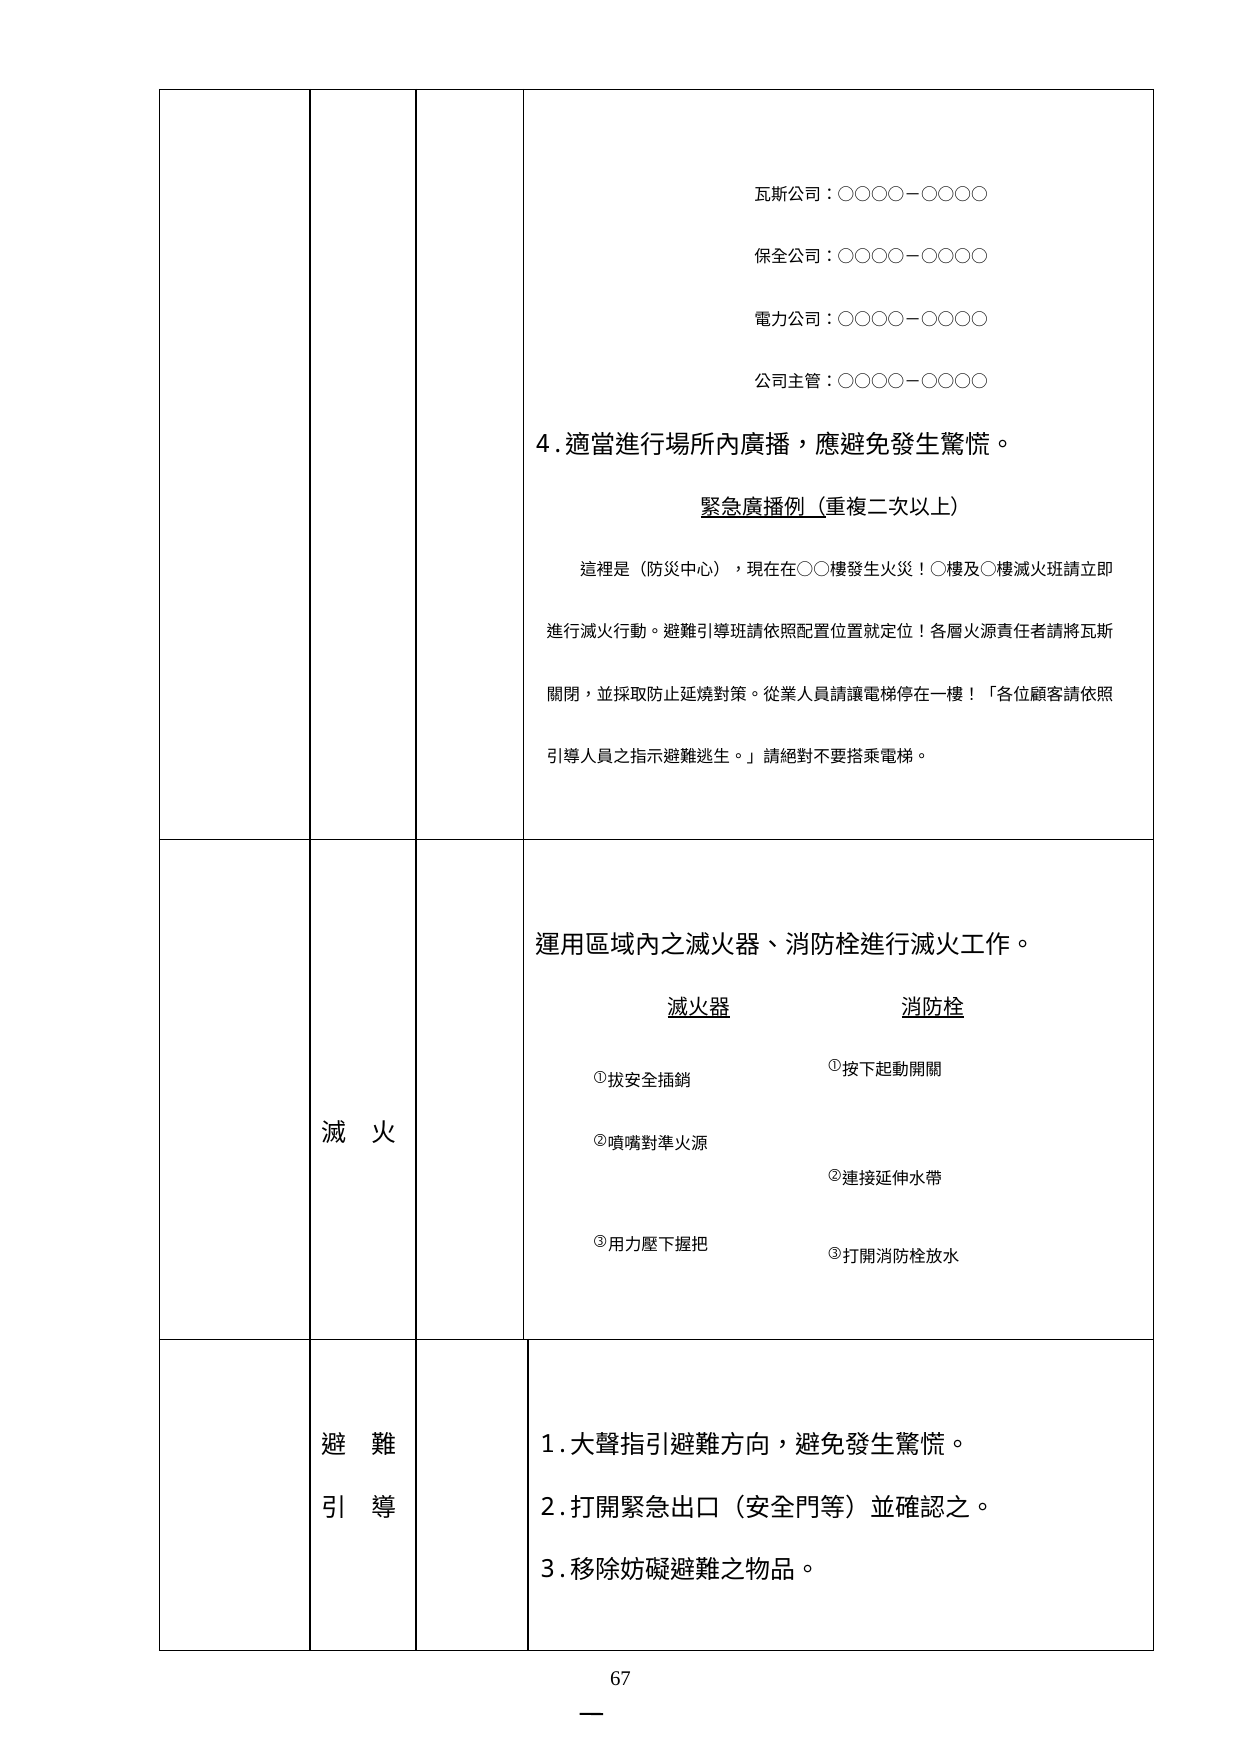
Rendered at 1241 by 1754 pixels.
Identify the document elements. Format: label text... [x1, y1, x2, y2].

table_header 瓦斯公司：○○○○－○○○○ 保全公司：○○○○－○○○○ 電力公司：○○○○－○○○○ 公司主管：○○○○－○○○○ [655, 151, 1086, 401]
table_cell [160, 90, 309, 839]
table_cell [160, 1340, 309, 1649]
table_cell 拔安全插銷 噴嘴對準火源 用力壓下握把 [581, 1026, 816, 1276]
table_header 緊急廣播例（重複二次以上） 這裡是（防災中心），現在在○○樓發生火災！○樓及○樓滅火班請立即進行滅火行動。避難引導班請依照配置位置就定位！各層火源責任者請將瓦斯關閉，並採取防止延燒對策。從業人員請讓電梯停在一樓！「各位顧客請依照引導人員之指示避難逃生。」請絕對不要搭乘電梯。 [535, 464, 1137, 776]
table_cell [311, 90, 415, 839]
table_cell 滅 火 [311, 840, 415, 1339]
table_cell [417, 1340, 527, 1649]
table_header 滅火器 [581, 964, 816, 1026]
table_cell 運用區域內之滅火器、消防栓進行滅火工作。 [524, 840, 1153, 1339]
table_cell [160, 840, 309, 1339]
table_cell [417, 90, 523, 839]
table_cell 4.適當進行場所內廣播，應避免發生驚慌。 [524, 90, 1153, 839]
table_cell 避 難 引 導 [311, 1340, 415, 1649]
table_cell 1.大聲指引避難方向，避免發生驚慌。 2.打開緊急出口（安全門等）並確認之。 3.移除妨礙避難之物品。 [529, 1340, 1153, 1649]
table_cell 按下起動開關 連接延伸水帶 打開消防栓放水 [816, 1026, 1050, 1276]
table_header 消防栓 [816, 964, 1050, 1026]
table_cell [417, 840, 523, 1339]
